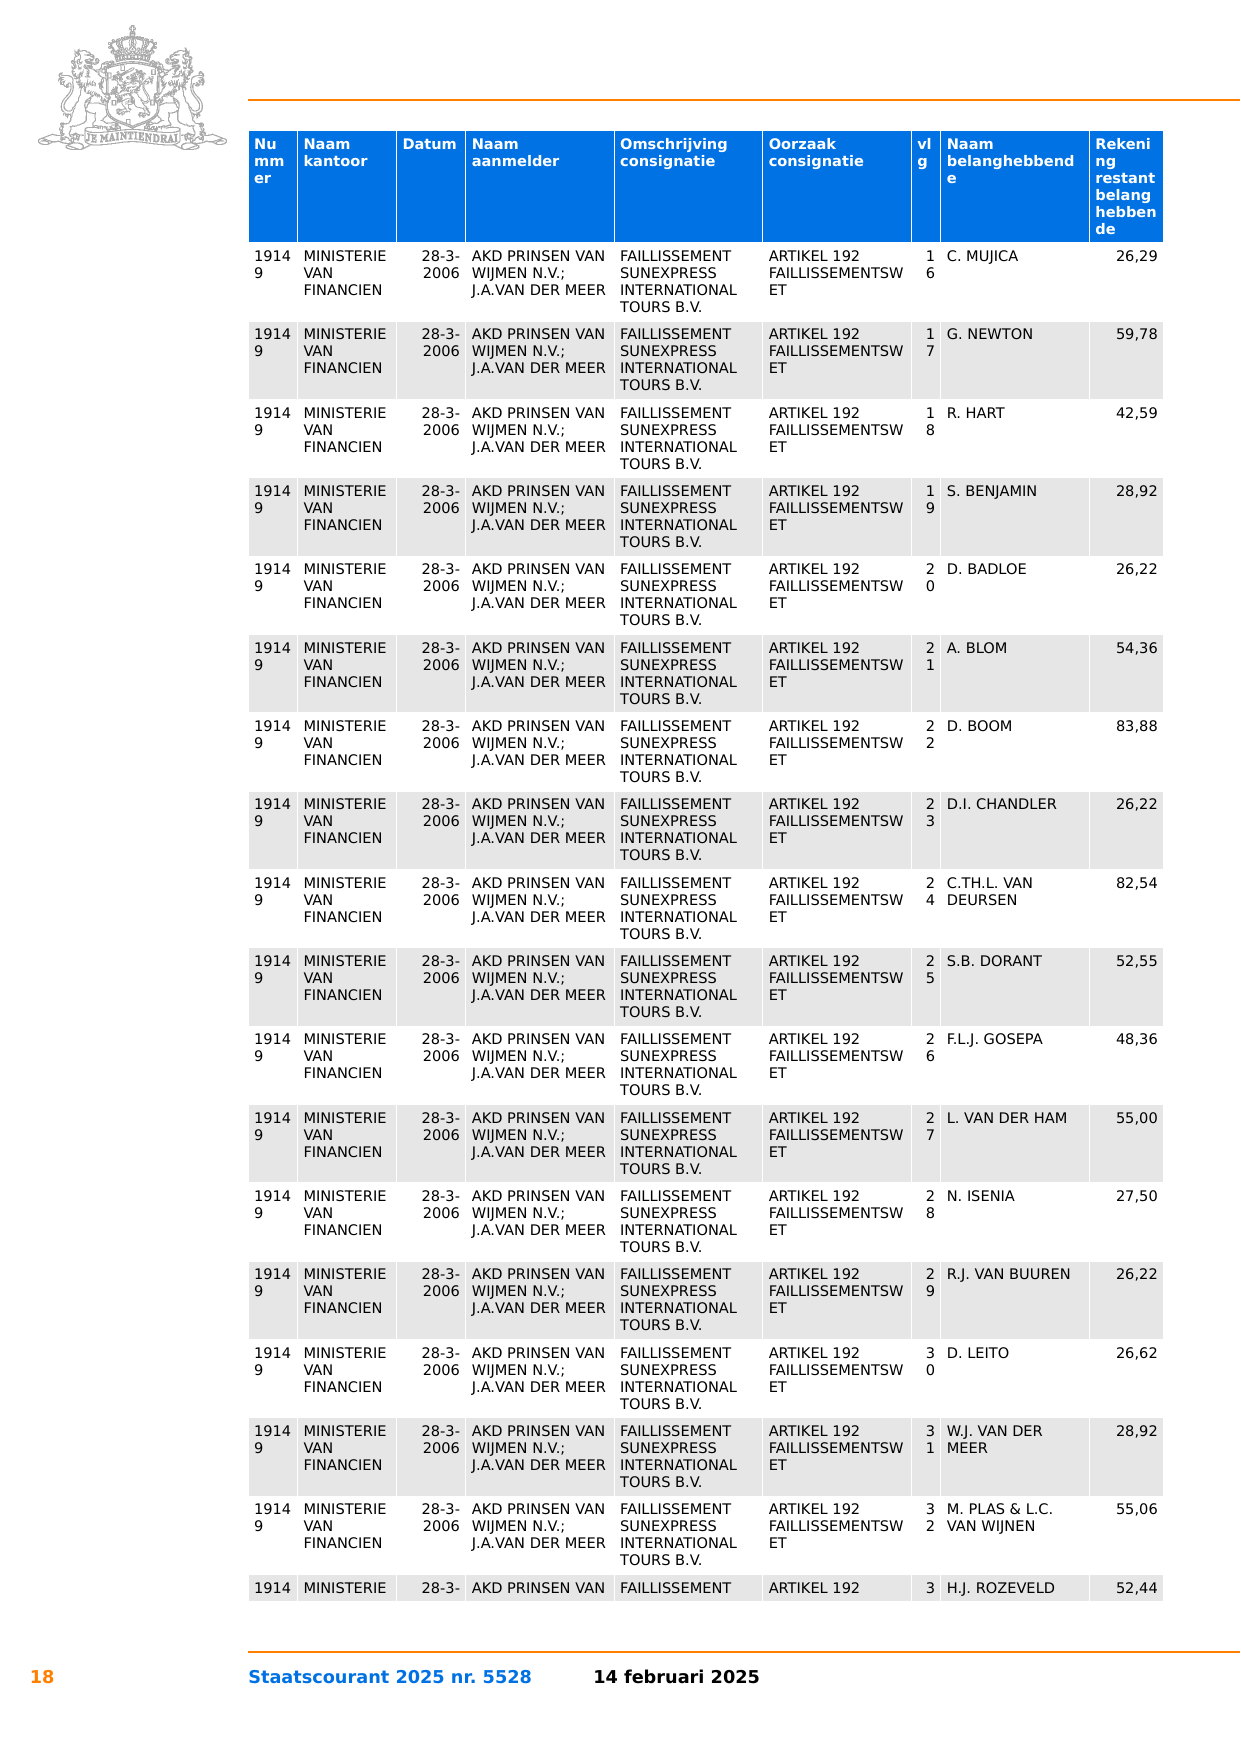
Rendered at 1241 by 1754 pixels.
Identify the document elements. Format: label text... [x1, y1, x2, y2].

table_cell 22 [912, 713, 940, 791]
table_cell AKD PRINSEN VAN WIJMEN N.V.; J.A.VAN DER MEER [466, 713, 614, 791]
table_cell 19149 [249, 870, 297, 947]
table_cell 23 [912, 792, 940, 869]
table_cell 28-3-2006 [397, 557, 465, 634]
table_header Naam aanmelder [466, 131, 614, 242]
table_cell ARTIKEL 192 FAILLISSEMENTSWET [763, 1027, 911, 1104]
table_cell R.J. VAN BUUREN [941, 1262, 1089, 1339]
table_cell 28-3-2006 [397, 713, 465, 791]
table_cell AKD PRINSEN VAN WIJMEN N.V.; J.A.VAN DER MEER [466, 792, 614, 869]
table_cell 26,29 [1090, 243, 1163, 321]
table_cell 26,22 [1090, 792, 1163, 869]
table_cell ARTIKEL 192 FAILLISSEMENTSWET [763, 400, 911, 477]
table_cell 31 [912, 1418, 940, 1496]
table_cell AKD PRINSEN VAN WIJMEN N.V.; J.A.VAN DER MEER [466, 1183, 614, 1261]
table_cell 55,06 [1090, 1497, 1163, 1574]
table_cell AKD PRINSEN VAN WIJMEN N.V.; J.A.VAN DER MEER [466, 870, 614, 947]
table_cell AKD PRINSEN VAN WIJMEN N.V.; J.A.VAN DER MEER [466, 1340, 614, 1417]
table_cell ARTIKEL 192 FAILLISSEMENTSWET [763, 243, 911, 321]
table_cell G. NEWTON [941, 322, 1089, 399]
table_cell 26 [912, 1027, 940, 1104]
table_cell FAILLISSEMENT SUNEXPRESS INTERNATIONAL TOURS B.V. [615, 1105, 762, 1182]
table_cell 17 [912, 322, 940, 399]
table_cell AKD PRINSEN VAN WIJMEN N.V.; J.A.VAN DER MEER [466, 1262, 614, 1339]
table_cell 28-3-2006 [397, 1183, 465, 1261]
table_cell MINISTERIE VAN FINANCIEN [298, 478, 396, 556]
table_cell 28-3-2006 [397, 1262, 465, 1339]
table_cell 55,00 [1090, 1105, 1163, 1182]
table_cell 28-3-2006 [397, 243, 465, 321]
table_cell FAILLISSEMENT SUNEXPRESS INTERNATIONAL TOURS B.V. [615, 792, 762, 869]
table_cell 19149 [249, 948, 297, 1026]
table_cell C.TH.L. VAN DEURSEN [941, 870, 1089, 947]
table_cell 32 [912, 1497, 940, 1574]
table_cell MINISTERIE VAN FINANCIEN [298, 557, 396, 634]
table_cell 18 [912, 400, 940, 477]
table_cell A. BLOM [941, 635, 1089, 712]
table_cell 28,92 [1090, 478, 1163, 556]
table_cell AKD PRINSEN VAN WIJMEN N.V.; J.A.VAN DER MEER [466, 1105, 614, 1182]
table_header Datum [397, 131, 465, 242]
table_cell D.I. CHANDLER [941, 792, 1089, 869]
table_cell 19149 [249, 1497, 297, 1574]
table_cell C. MUJICA [941, 243, 1089, 321]
table_cell ARTIKEL 192 FAILLISSEMENTSWET [763, 1497, 911, 1574]
table_cell AKD PRINSEN VAN WIJMEN N.V.; J.A.VAN DER MEER [466, 400, 614, 477]
table_cell 19149 [249, 322, 297, 399]
table_cell 21 [912, 635, 940, 712]
table_cell ARTIKEL 192 FAILLISSEMENTSWET [763, 870, 911, 947]
table_cell 19 [912, 478, 940, 556]
table_cell 19149 [249, 478, 297, 556]
table_cell MINISTERIE VAN FINANCIEN [298, 1183, 396, 1261]
table_cell M. PLAS & L.C. VAN WIJNEN [941, 1497, 1089, 1574]
table_cell 28-3-2006 [397, 1418, 465, 1496]
table_header vlg [912, 131, 940, 242]
table_cell 26,22 [1090, 1262, 1163, 1339]
table_cell ARTIKEL 192 FAILLISSEMENTSWET [763, 1105, 911, 1182]
table_cell MINISTERIE VAN FINANCIEN [298, 948, 396, 1026]
table_cell 19149 [249, 400, 297, 477]
table_cell AKD PRINSEN VAN WIJMEN N.V.; J.A.VAN DER MEER [466, 1497, 614, 1574]
table_cell S. BENJAMIN [941, 478, 1089, 556]
table_cell 48,36 [1090, 1027, 1163, 1104]
table_cell ARTIKEL 192 FAILLISSEMENTSWET [763, 792, 911, 869]
table_cell 30 [912, 1340, 940, 1417]
table_cell L. VAN DER HAM [941, 1105, 1089, 1182]
table_cell FAILLISSEMENT SUNEXPRESS INTERNATIONAL TOURS B.V. [615, 1340, 762, 1417]
table_cell 28-3-2006 [397, 1105, 465, 1182]
table_cell 19149 [249, 1183, 297, 1261]
table_cell 28-3-2006 [397, 322, 465, 399]
table_cell D. BADLOE [941, 557, 1089, 634]
table_header Oorzaak consignatie [763, 131, 911, 242]
table_cell MINISTERIE VAN FINANCIEN [298, 1340, 396, 1417]
table_cell 20 [912, 557, 940, 634]
table_cell FAILLISSEMENT SUNEXPRESS INTERNATIONAL TOURS B.V. [615, 1418, 762, 1496]
table_cell ARTIKEL 192 FAILLISSEMENTSWET [763, 713, 911, 791]
table_cell N. ISENIA [941, 1183, 1089, 1261]
table_cell 19149 [249, 792, 297, 869]
table_cell S.B. DORANT [941, 948, 1089, 1026]
table_cell 54,36 [1090, 635, 1163, 712]
table_cell 1914 [249, 1575, 297, 1601]
table_cell 19149 [249, 557, 297, 634]
table_cell FAILLISSEMENT SUNEXPRESS INTERNATIONAL TOURS B.V. [615, 400, 762, 477]
table_cell MINISTERIE VAN FINANCIEN [298, 1262, 396, 1339]
table_cell FAILLISSEMENT SUNEXPRESS INTERNATIONAL TOURS B.V. [615, 1183, 762, 1261]
table_cell ARTIKEL 192 FAILLISSEMENTSWET [763, 1183, 911, 1261]
table_cell FAILLISSEMENT SUNEXPRESS INTERNATIONAL TOURS B.V. [615, 478, 762, 556]
table_cell FAILLISSEMENT SUNEXPRESS INTERNATIONAL TOURS B.V. [615, 870, 762, 947]
table_cell 83,88 [1090, 713, 1163, 791]
table_cell ARTIKEL 192 [763, 1575, 911, 1601]
table_cell AKD PRINSEN VAN WIJMEN N.V.; J.A.VAN DER MEER [466, 1027, 614, 1104]
table_cell 59,78 [1090, 322, 1163, 399]
table_cell 26,62 [1090, 1340, 1163, 1417]
table_cell 19149 [249, 1262, 297, 1339]
table_cell 28 [912, 1183, 940, 1261]
table_cell 27,50 [1090, 1183, 1163, 1261]
table_cell AKD PRINSEN VAN [466, 1575, 614, 1601]
table_cell MINISTERIE [298, 1575, 396, 1601]
table_cell FAILLISSEMENT SUNEXPRESS INTERNATIONAL TOURS B.V. [615, 948, 762, 1026]
table_cell MINISTERIE VAN FINANCIEN [298, 243, 396, 321]
table_cell FAILLISSEMENT SUNEXPRESS INTERNATIONAL TOURS B.V. [615, 243, 762, 321]
table_cell 52,55 [1090, 948, 1163, 1026]
table_cell 28,92 [1090, 1418, 1163, 1496]
table_cell 3 [912, 1575, 940, 1601]
table_cell FAILLISSEMENT [615, 1575, 762, 1601]
table_cell W.J. VAN DER MEER [941, 1418, 1089, 1496]
table_cell 24 [912, 870, 940, 947]
table_cell MINISTERIE VAN FINANCIEN [298, 400, 396, 477]
table_cell 19149 [249, 243, 297, 321]
table_cell 42,59 [1090, 400, 1163, 477]
table_cell AKD PRINSEN VAN WIJMEN N.V.; J.A.VAN DER MEER [466, 1418, 614, 1496]
table_cell 28-3-2006 [397, 948, 465, 1026]
table_cell R. HART [941, 400, 1089, 477]
table_cell FAILLISSEMENT SUNEXPRESS INTERNATIONAL TOURS B.V. [615, 713, 762, 791]
table_cell 28-3-2006 [397, 1340, 465, 1417]
table_cell MINISTERIE VAN FINANCIEN [298, 1497, 396, 1574]
table_cell 19149 [249, 1340, 297, 1417]
table_cell 19149 [249, 713, 297, 791]
table_cell 28-3-2006 [397, 792, 465, 869]
table_cell 28-3- [397, 1575, 465, 1601]
table_cell 52,44 [1090, 1575, 1163, 1601]
table_cell 28-3-2006 [397, 870, 465, 947]
table_header Naam belanghebbende [941, 131, 1089, 242]
table_cell MINISTERIE VAN FINANCIEN [298, 635, 396, 712]
table_cell 28-3-2006 [397, 400, 465, 477]
table_cell AKD PRINSEN VAN WIJMEN N.V.; J.A.VAN DER MEER [466, 243, 614, 321]
table_cell ARTIKEL 192 FAILLISSEMENTSWET [763, 1418, 911, 1496]
table_cell MINISTERIE VAN FINANCIEN [298, 1027, 396, 1104]
table_cell 82,54 [1090, 870, 1163, 947]
table_cell ARTIKEL 192 FAILLISSEMENTSWET [763, 1262, 911, 1339]
table_cell ARTIKEL 192 FAILLISSEMENTSWET [763, 948, 911, 1026]
table_cell MINISTERIE VAN FINANCIEN [298, 322, 396, 399]
table_header Rekening restant belanghebbende [1090, 131, 1163, 242]
table_cell FAILLISSEMENT SUNEXPRESS INTERNATIONAL TOURS B.V. [615, 1497, 762, 1574]
table_cell 19149 [249, 1105, 297, 1182]
table_cell MINISTERIE VAN FINANCIEN [298, 1418, 396, 1496]
table_cell MINISTERIE VAN FINANCIEN [298, 870, 396, 947]
table_cell 26,22 [1090, 557, 1163, 634]
table_cell 28-3-2006 [397, 1027, 465, 1104]
table_cell 25 [912, 948, 940, 1026]
table_cell 19149 [249, 1027, 297, 1104]
table_cell 28-3-2006 [397, 478, 465, 556]
table_cell AKD PRINSEN VAN WIJMEN N.V.; J.A.VAN DER MEER [466, 557, 614, 634]
table_cell FAILLISSEMENT SUNEXPRESS INTERNATIONAL TOURS B.V. [615, 1262, 762, 1339]
table_cell ARTIKEL 192 FAILLISSEMENTSWET [763, 322, 911, 399]
table_cell FAILLISSEMENT SUNEXPRESS INTERNATIONAL TOURS B.V. [615, 1027, 762, 1104]
table_cell FAILLISSEMENT SUNEXPRESS INTERNATIONAL TOURS B.V. [615, 322, 762, 399]
picture [38, 25, 227, 150]
table_cell 19149 [249, 635, 297, 712]
table_cell ARTIKEL 192 FAILLISSEMENTSWET [763, 635, 911, 712]
table_cell 16 [912, 243, 940, 321]
table_cell 29 [912, 1262, 940, 1339]
table_cell FAILLISSEMENT SUNEXPRESS INTERNATIONAL TOURS B.V. [615, 557, 762, 634]
table_cell D. LEITO [941, 1340, 1089, 1417]
table_cell ARTIKEL 192 FAILLISSEMENTSWET [763, 1340, 911, 1417]
table_cell 27 [912, 1105, 940, 1182]
table_cell FAILLISSEMENT SUNEXPRESS INTERNATIONAL TOURS B.V. [615, 635, 762, 712]
table_cell AKD PRINSEN VAN WIJMEN N.V.; J.A.VAN DER MEER [466, 322, 614, 399]
table_header Omschrijving consignatie [615, 131, 762, 242]
table_cell 28-3-2006 [397, 635, 465, 712]
table_cell ARTIKEL 192 FAILLISSEMENTSWET [763, 478, 911, 556]
table_cell ARTIKEL 192 FAILLISSEMENTSWET [763, 557, 911, 634]
table_cell MINISTERIE VAN FINANCIEN [298, 792, 396, 869]
table_cell AKD PRINSEN VAN WIJMEN N.V.; J.A.VAN DER MEER [466, 478, 614, 556]
table_cell MINISTERIE VAN FINANCIEN [298, 713, 396, 791]
table_cell AKD PRINSEN VAN WIJMEN N.V.; J.A.VAN DER MEER [466, 635, 614, 712]
table_cell D. BOOM [941, 713, 1089, 791]
table_cell H.J. ROZEVELD [941, 1575, 1089, 1601]
table_header Nummer [249, 131, 297, 242]
table_header Naam kantoor [298, 131, 396, 242]
table_cell 19149 [249, 1418, 297, 1496]
table_cell F.L.J. GOSEPA [941, 1027, 1089, 1104]
table_cell MINISTERIE VAN FINANCIEN [298, 1105, 396, 1182]
table_cell AKD PRINSEN VAN WIJMEN N.V.; J.A.VAN DER MEER [466, 948, 614, 1026]
table_cell 28-3-2006 [397, 1497, 465, 1574]
